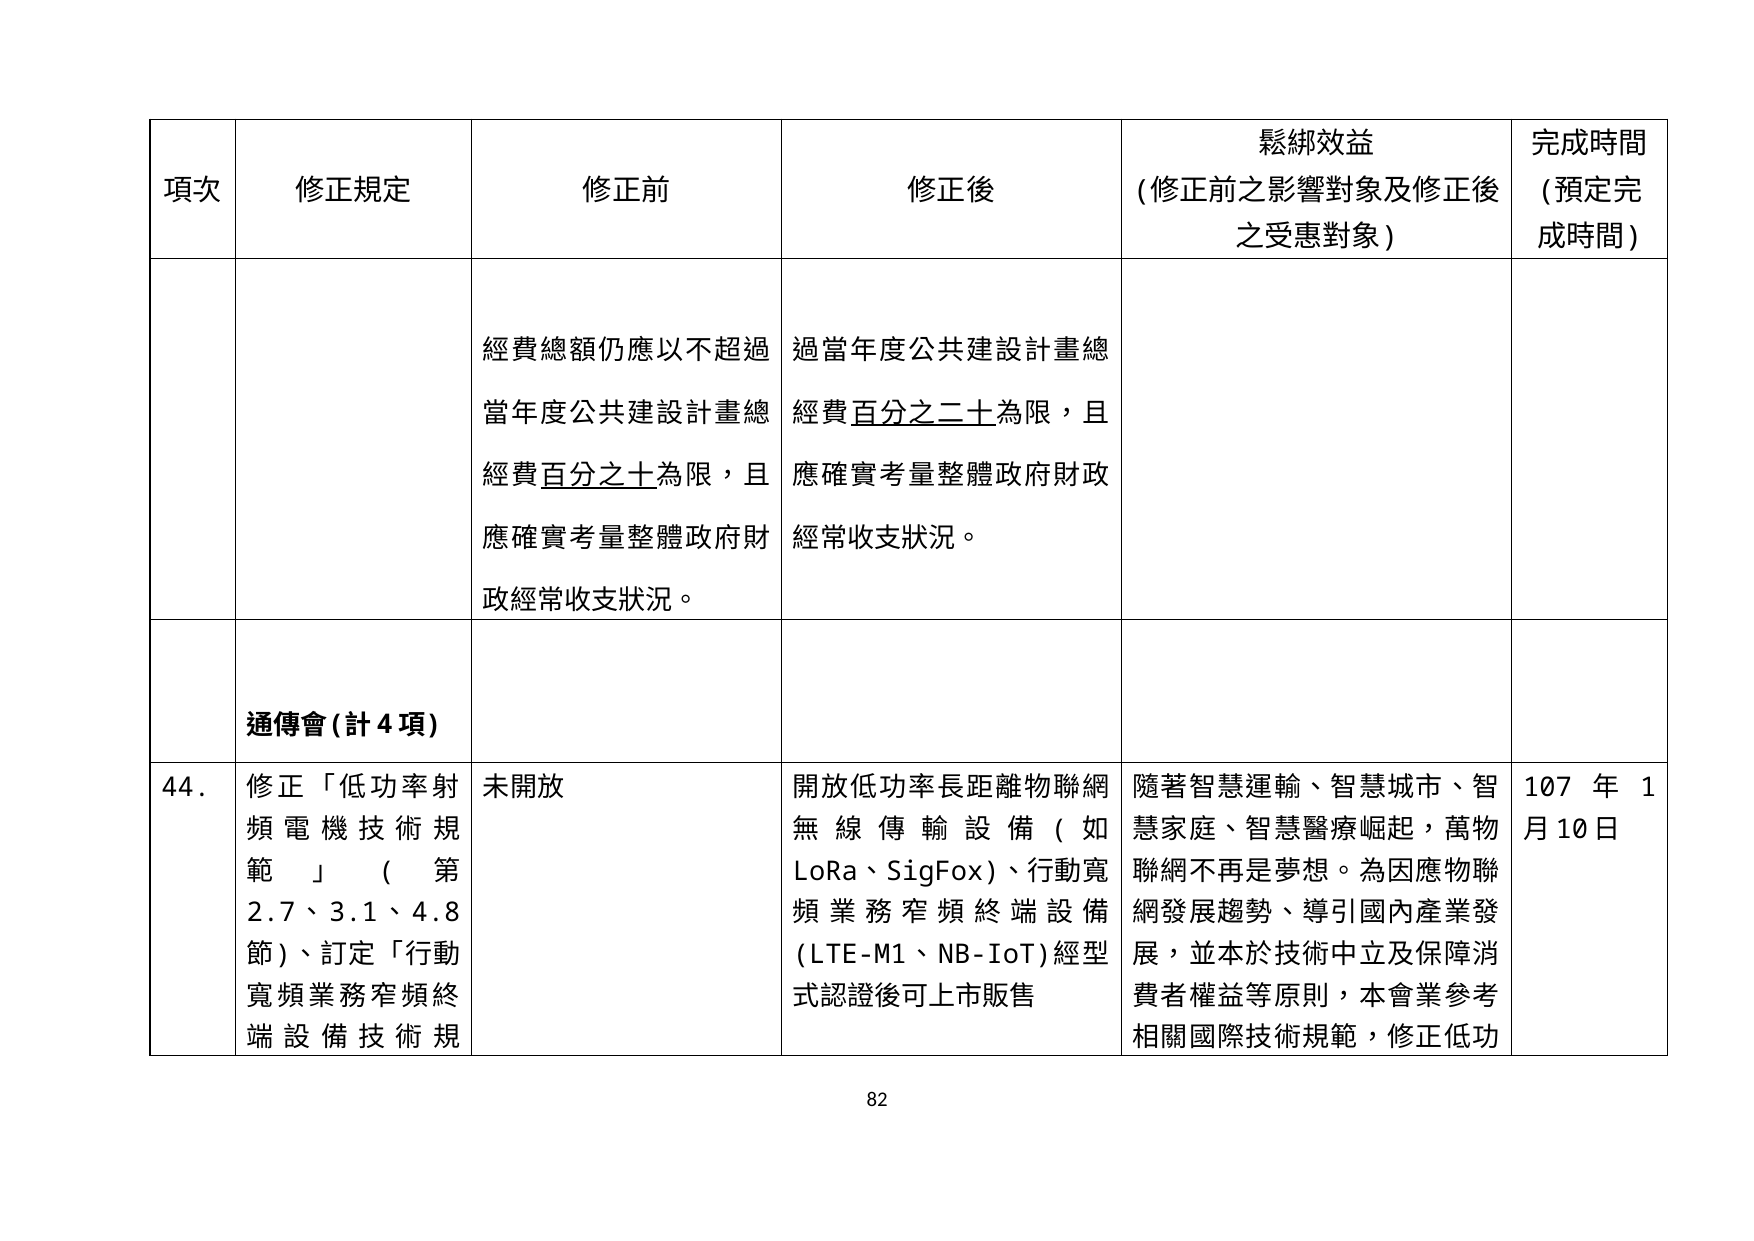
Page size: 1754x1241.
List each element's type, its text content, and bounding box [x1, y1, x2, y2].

table_header 修正後 [782, 120, 1121, 258]
table_cell 未開放 [472, 763, 781, 1055]
table_cell 開放低功率長距離物聯網無線傳輸設備(如LoRa、SigFox)、行動寬頻業務窄頻終端設備(LTE-M1、NB-IoT)經型式認證後可上市販售 [782, 763, 1121, 1055]
table_header 修正前 [472, 120, 781, 258]
table_cell 隨著智慧運輸、智慧城市、智慧家庭、智慧醫療崛起，萬物聯網不再是夢想。為因應物聯網發展趨勢、導引國內產業發展，並本於技術中立及保障消費者權益等原則，本會業參考相關國際技術規範，修正低功 [1122, 763, 1511, 1055]
table_cell [151, 620, 235, 762]
table_cell [151, 259, 235, 618]
table_cell [1512, 620, 1667, 762]
table_cell 107年1月10日 [1512, 763, 1667, 1055]
table_cell 過當年度公共建設計畫總經費百分之二十為限，且應確實考量整體政府財政經常收支狀況。 [782, 259, 1121, 618]
table_header 項次 [151, 120, 235, 258]
table_cell [1122, 620, 1511, 762]
table_cell 經費總額仍應以不超過當年度公共建設計畫總經費百分之十為限，且應確實考量整體政府財政經常收支狀況。 [472, 259, 781, 618]
table_cell [151, 763, 235, 1055]
table_cell [1512, 259, 1667, 618]
table_cell [236, 259, 471, 618]
table_cell [1122, 259, 1511, 618]
table_header 鬆綁效益 (修正前之影響對象及修正後之受惠對象) [1122, 120, 1511, 258]
table_header 修正規定 [236, 120, 471, 258]
table_cell 修正「低功率射頻電機技術規範」(第2.7、3.1、4.8節)、訂定「行動寬頻業務窄頻終端設備技術規 [236, 763, 471, 1055]
table_cell [472, 620, 781, 762]
table_header 完成時間 (預定完成時間) [1512, 120, 1667, 258]
table_cell [782, 620, 1121, 762]
table_cell 通傳會(計4項) [236, 620, 471, 762]
